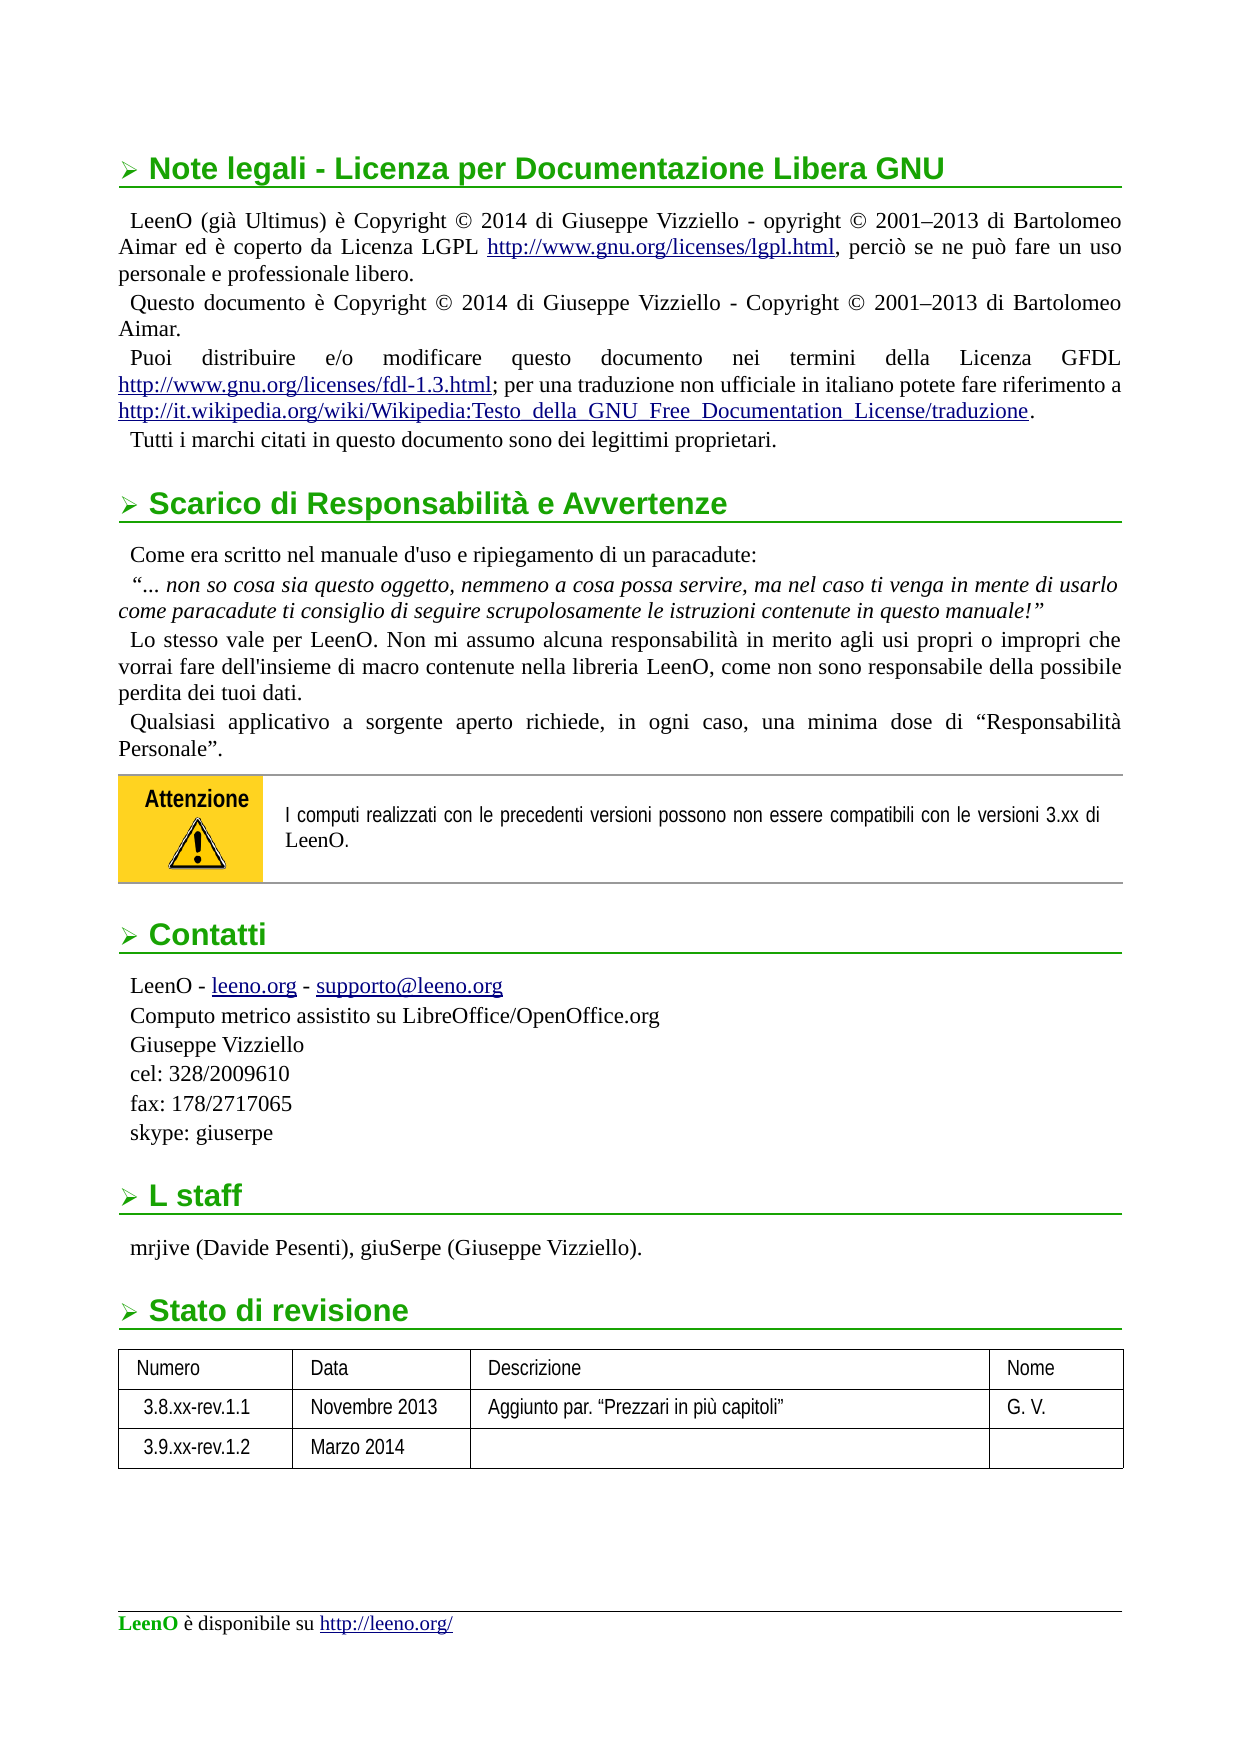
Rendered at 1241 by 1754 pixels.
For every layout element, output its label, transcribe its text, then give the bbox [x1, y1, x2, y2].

text LeenO - leeno.org - supporto@leeno.org [118, 972, 1122, 999]
subtitle L staff [119, 1177, 1122, 1213]
table_header I computi realizzati con le precedenti versioni possono non essere compatibili con le versioni 3.xx di LeenO. [264, 776, 1122, 882]
text LeenO (già Ultimus) è Copyright © 2014 di Giuseppe Vizziello - opyright © 2001–2013 di Bartolomeo Aimar ed è coperto da Licenza LGPL http://www.gnu.org/licenses/lgpl.html, perciò se ne può fare un uso personale e professionale libero. [118, 207, 1122, 286]
table_header Data [293, 1350, 470, 1388]
table_cell [990, 1429, 1123, 1467]
table_header Attenzione [118, 776, 263, 882]
table_cell G. V. [990, 1390, 1123, 1428]
table_cell Marzo 2014 [293, 1429, 470, 1467]
text mrjive (Davide Pesenti), giuSerpe (Giuseppe Vizziello). [118, 1234, 1122, 1260]
table_cell 3.8.xx-rev.1.1 [119, 1390, 292, 1428]
text Giuseppe Vizziello [118, 1031, 1122, 1057]
text Come era scritto nel manuale d'uso e ripiegamento di un paracadute: [118, 542, 1122, 568]
subtitle Stato di revisione [119, 1292, 1122, 1328]
table_cell 3.9.xx-rev.1.2 [119, 1429, 292, 1467]
table_header Numero [119, 1350, 292, 1388]
picture [164, 813, 229, 873]
table_cell [471, 1429, 989, 1467]
subtitle Scarico di Responsabilità e Avvertenze [119, 485, 1122, 521]
table_cell Novembre 2013 [293, 1390, 470, 1428]
text Puoi distribuire e/o modificare questo documento nei termini della Licenza GFDL http://www.gnu.org/licenses/fdl-1.3.html; per una traduzione non ufficiale in italiano potete fare riferimento a http://it.wikipedia.org/wiki/Wikipedia:Testo_della_GNU_Free_Documentation_License/traduzione. [118, 344, 1122, 423]
subtitle Note legali - Licenza per Documentazione Libera GNU [119, 150, 1122, 186]
subtitle Contatti [119, 916, 1122, 952]
text cel: 328/2009610 [118, 1060, 1122, 1087]
text Questo documento è Copyright © 2014 di Giuseppe Vizziello - Copyright © 2001–2013 di Bartolomeo Aimar. [118, 289, 1122, 342]
table_header Nome [990, 1350, 1123, 1388]
text Lo stesso vale per LeenO. Non mi assumo alcuna responsabilità in merito agli usi propri o impropri che vorrai fare dell'insieme di macro contenute nella libreria LeenO, come non sono responsabile della possibile perdita dei tuoi dati. [118, 626, 1122, 706]
table_header Descrizione [471, 1350, 989, 1388]
text Computo metrico assistito su LibreOffice/OpenOffice.org [118, 1002, 1122, 1028]
text Tutti i marchi citati in questo documento sono dei legittimi proprietari. [118, 426, 1122, 453]
text skype: giuserpe [118, 1119, 1122, 1145]
text “... non so cosa sia questo oggetto, nemmeno a cosa possa servire, ma nel caso ti venga in mente di usarlo come paracadute ti consiglio di seguire scrupolosamente le istruzioni contenute in questo manuale!” [118, 571, 1122, 623]
table_cell Aggiunto par. “Prezzari in più capitoli” [471, 1390, 989, 1428]
text fax: 178/2717065 [118, 1089, 1122, 1116]
text Qualsiasi applicativo a sorgente aperto richiede, in ogni caso, una minima dose di “Responsabilità Personale”. [118, 708, 1122, 761]
